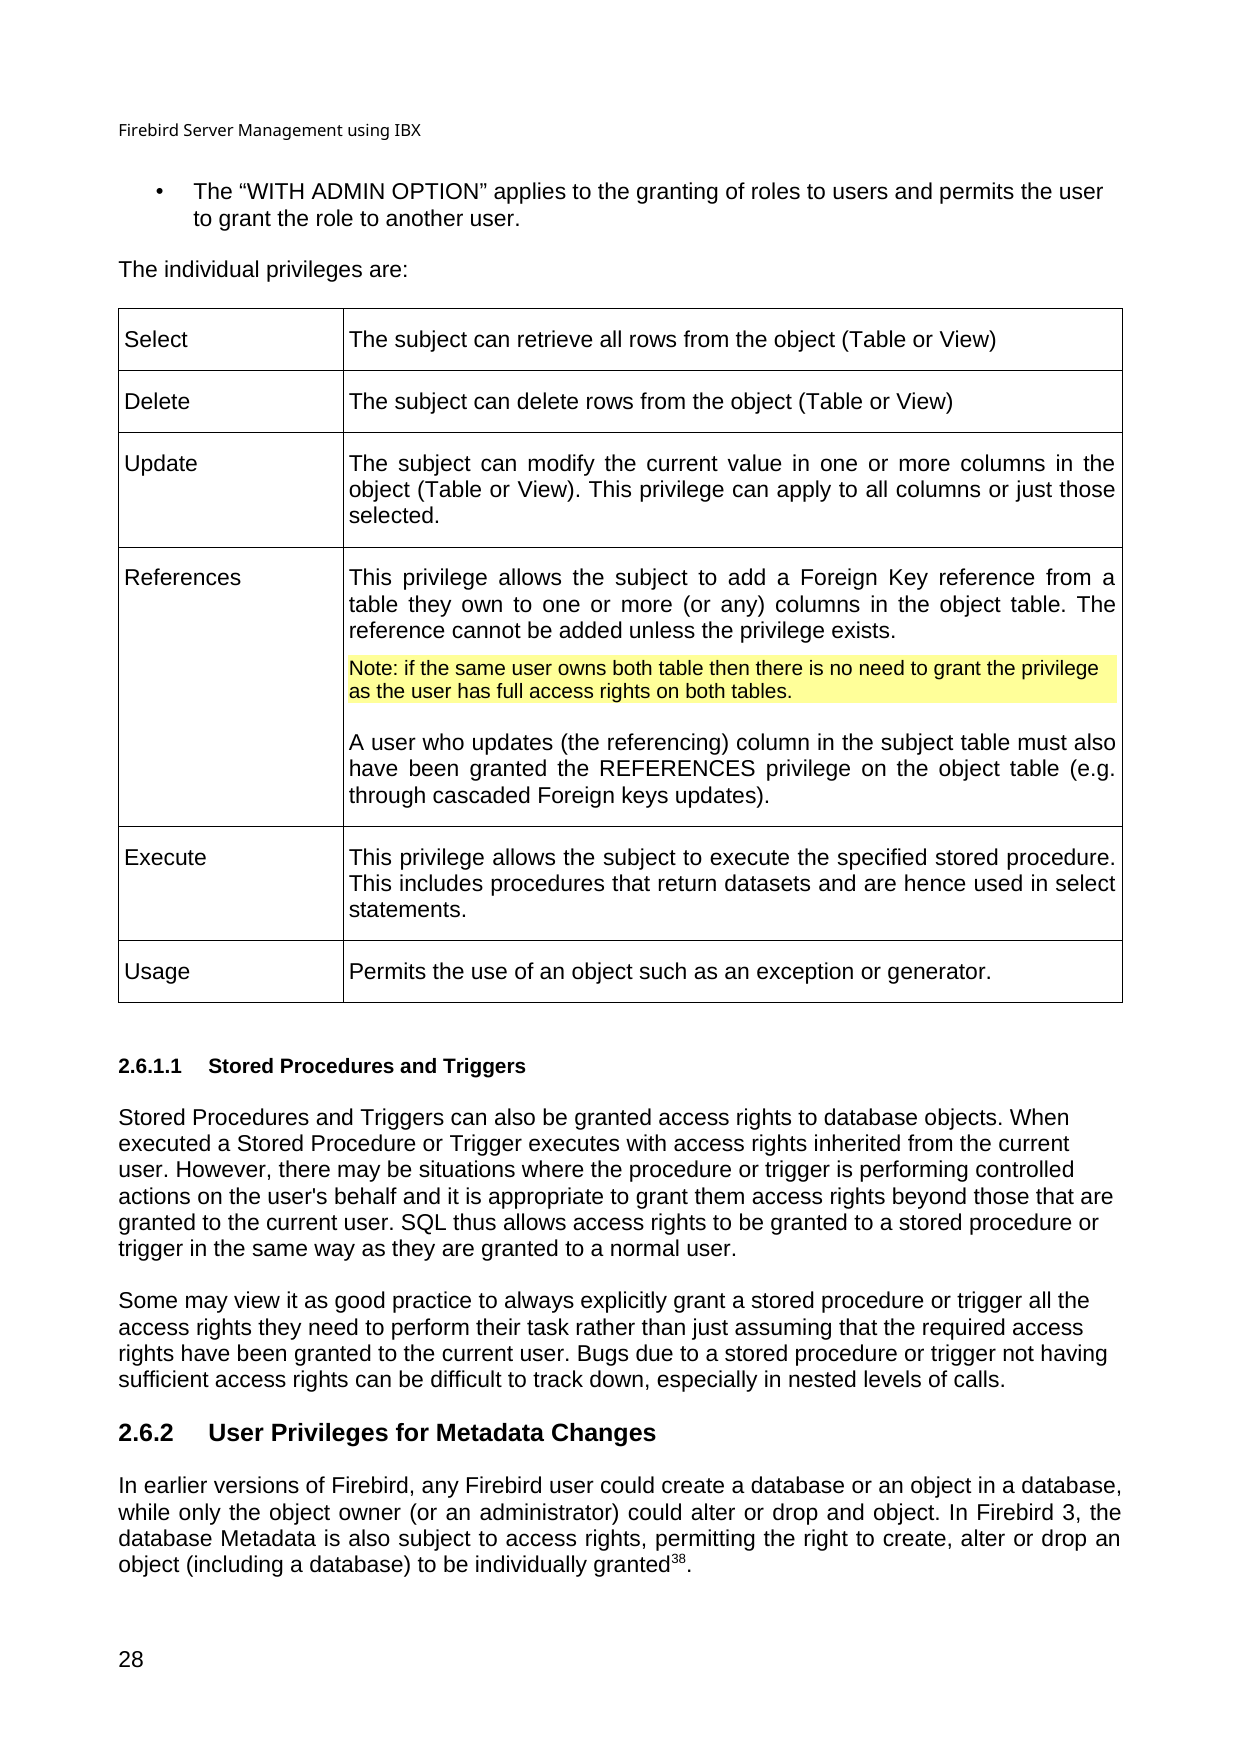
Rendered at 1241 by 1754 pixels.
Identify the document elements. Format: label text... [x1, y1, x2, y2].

text The individual privileges are: [118, 256, 1122, 283]
table_header Select [119, 309, 343, 370]
table_cell The subject can modify the current value in one or more columns in the object (Table or View). This privilege can apply to all columns or just those selected. [344, 433, 1122, 547]
table_cell Update [119, 433, 343, 547]
table_cell Delete [119, 371, 343, 432]
subtitle Stored Procedures and Triggers [118, 1054, 1122, 1078]
text Stored Procedures and Triggers can also be granted access rights to database objects. When executed a Stored Procedure or Trigger executes with access rights inherited from the current user. However, there may be situations where the procedure or trigger is performing controlled actions on the user's behalf and it is appropriate to grant them access rights beyond those that are granted to the current user. SQL thus allows access rights to be granted to a stored procedure or trigger in the same way as they are granted to a normal user. [118, 1103, 1122, 1262]
subtitle User Privileges for Metadata Changes [118, 1418, 1122, 1447]
table_cell Usage [119, 941, 343, 1002]
table_cell Permits the use of an object such as an exception or generator. [344, 941, 1122, 1002]
table_cell References [119, 548, 343, 826]
text Some may view it as good practice to always explicitly grant a stored procedure or trigger all the access rights they need to perform their task rather than just assuming that the required access rights have been granted to the current user. Bugs due to a stored procedure or trigger not having sufficient access rights can be difficult to track down, especially in nested levels of calls. [118, 1287, 1122, 1393]
table_cell The subject can delete rows from the object (Table or View) [344, 371, 1122, 432]
table_cell This privilege allows the subject to add a Foreign Key reference from a table they own to one or more (or any) columns in the object table. The reference cannot be added unless the privilege exists. Note: if the same user owns both table then there is no need to grant the privilege as the user has full access rights on both tables. A user who updates (the referencing) column in the subject table must also have been granted the REFERENCES privilege on the object table (e.g. through cascaded Foreign keys updates). [344, 548, 1122, 826]
list The “WITH ADMIN OPTION” applies to the granting of roles to users and permits the user to grant the role to another user. [156, 178, 1122, 231]
table_cell This privilege allows the subject to execute the specified stored procedure. This includes procedures that return datasets and are hence used in select statements. [344, 827, 1122, 940]
text In earlier versions of Firebird, any Firebird user could create a database or an object in a database, while only the object owner (or an administrator) could alter or drop and object. In Firebird 3, the database Metadata is also subject to access rights, permitting the right to create, alter or drop an object (including a database) to be individually granted. [118, 1472, 1122, 1578]
table_cell Execute [119, 827, 343, 940]
table_header The subject can retrieve all rows from the object (Table or View) [344, 309, 1122, 370]
